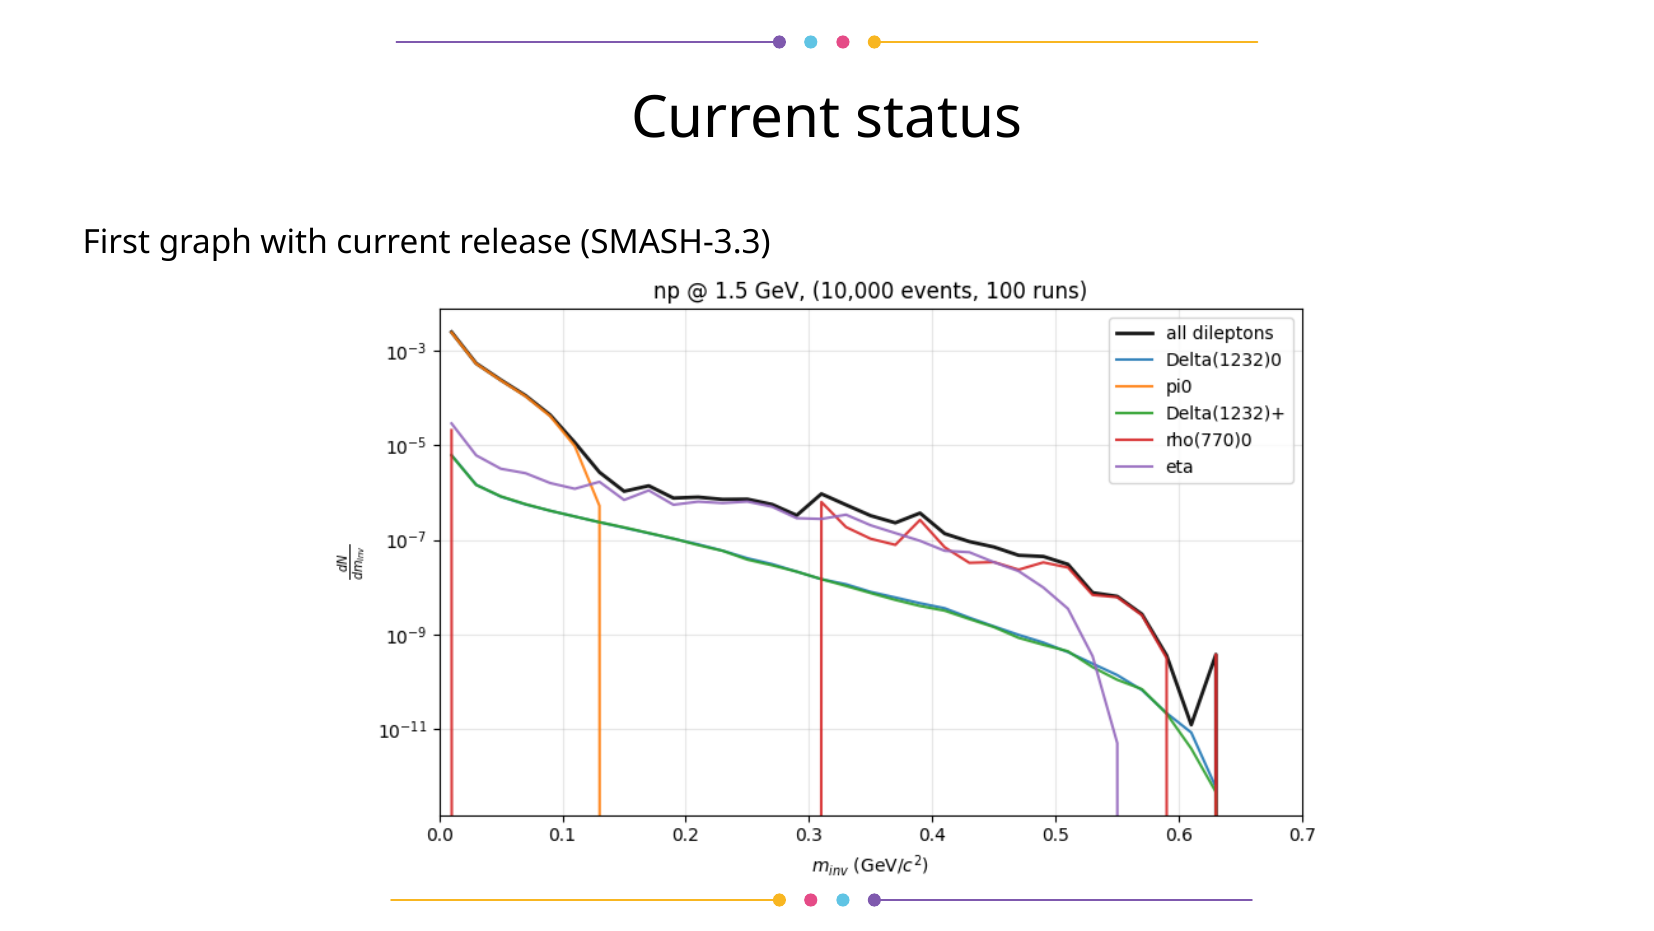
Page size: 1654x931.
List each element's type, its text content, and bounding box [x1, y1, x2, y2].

picture [324, 268, 1329, 892]
title Current status [82, 37, 1571, 193]
list First graph with current release (SMASH-3.3) [82, 217, 1571, 758]
